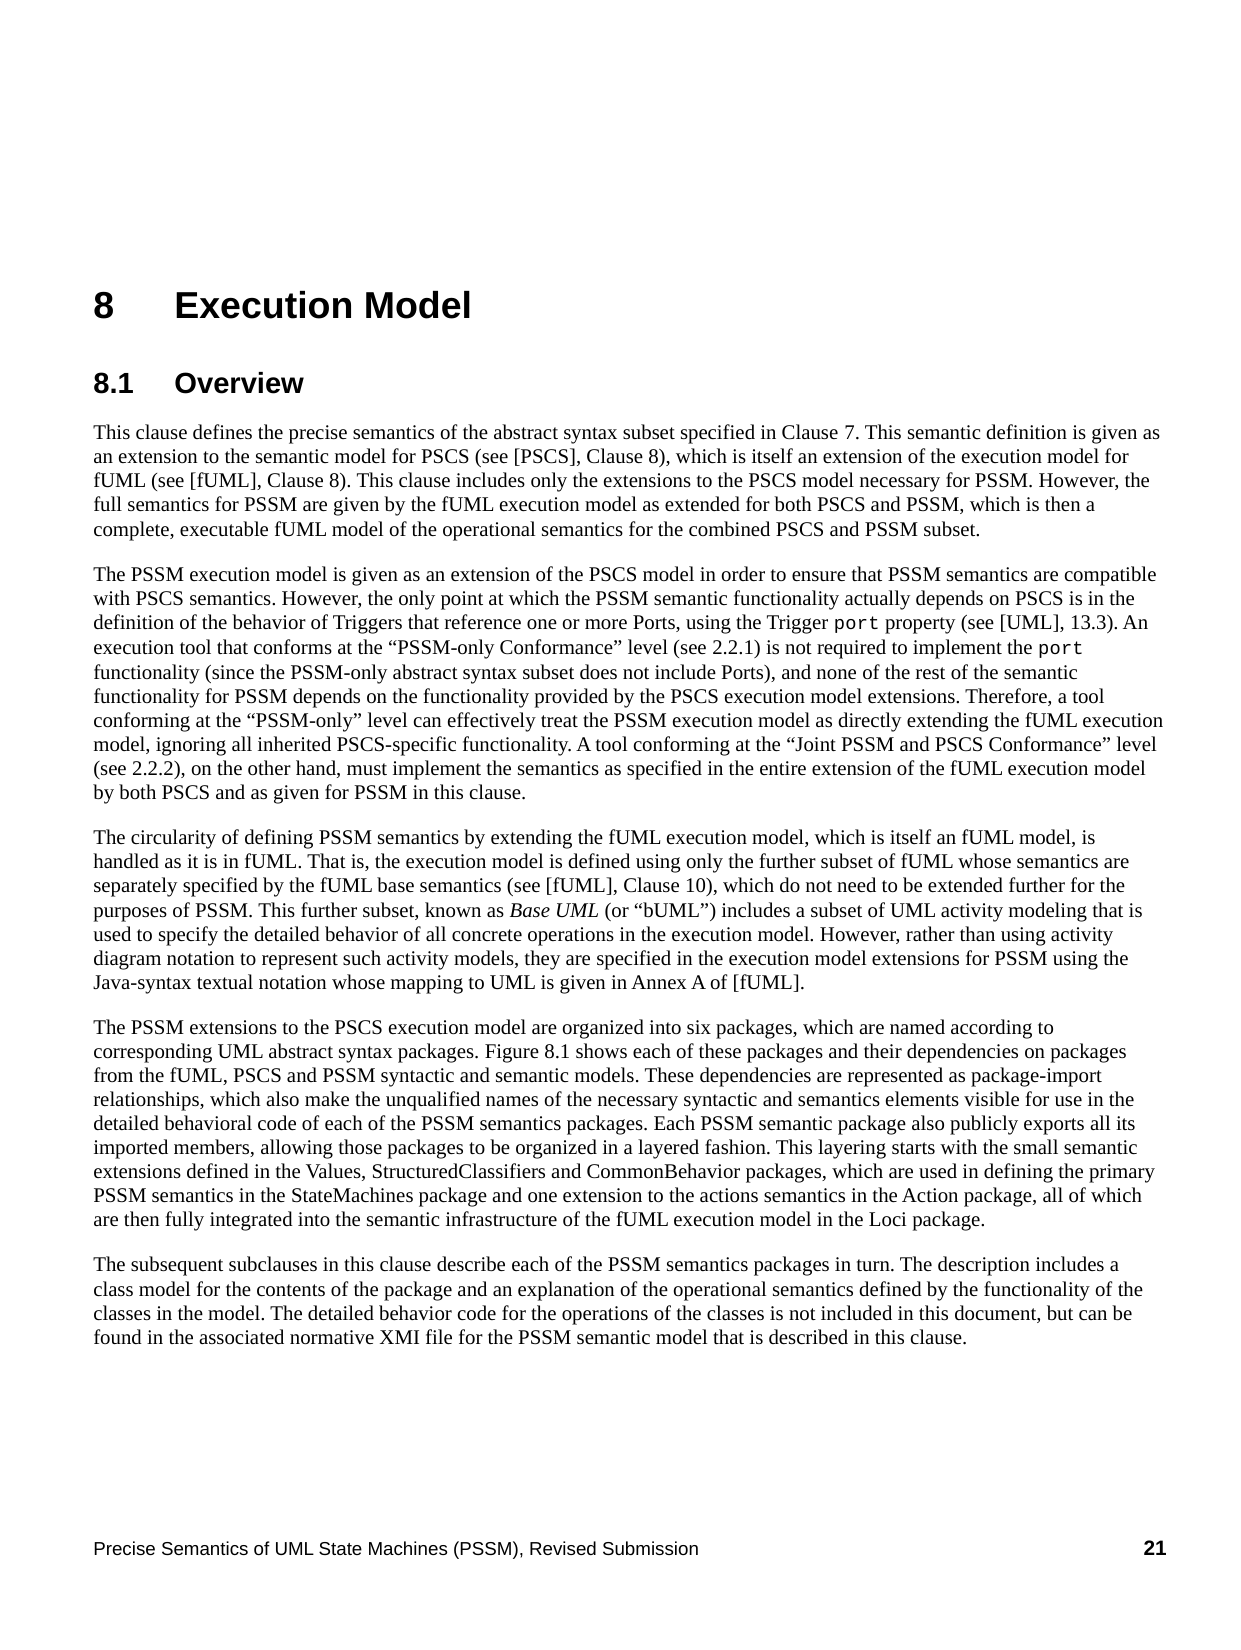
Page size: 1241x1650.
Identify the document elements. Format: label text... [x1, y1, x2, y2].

text The PSSM extensions to the PSCS execution model are organized into six packages, which are named according to corresponding UML abstract syntax packages. Figure 8.1 shows each of these packages and their dependencies on packages from the fUML, PSCS and PSSM syntactic and semantic models. These dependencies are represented as package-import relationships, which also make the unqualified names of the necessary syntactic and semantics elements visible for use in the detailed behavioral code of each of the PSSM semantics packages. Each PSSM semantic package also publicly exports all its imported members, allowing those packages to be organized in a layered fashion. This layering starts with the small semantic extensions defined in the Values, StructuredClassifiers and CommonBehavior packages, which are used in defining the primary PSSM semantics in the StateMachines package and one extension to the actions semantics in the Action package, all of which are then fully integrated into the semantic infrastructure of the fUML execution model in the Loci package. [93, 1015, 1164, 1231]
subtitle Execution Model [93, 283, 1164, 326]
subtitle Overview [93, 364, 1164, 399]
text The PSSM execution model is given as an extension of the PSCS model in order to ensure that PSSM semantics are compatible with PSCS semantics. However, the only point at which the PSSM semantic functionality actually depends on PSCS is in the definition of the behavior of Triggers that reference one or more Ports, using the Trigger port property (see [UML], 13.3). An execution tool that conforms at the “PSSM-only Conformance” level (see 2.2.1) is not required to implement the port functionality (since the PSSM-only abstract syntax subset does not include Ports), and none of the rest of the semantic functionality for PSSM depends on the functionality provided by the PSCS execution model extensions. Therefore, a tool conforming at the “PSSM-only” level can effectively treat the PSSM execution model as directly extending the fUML execution model, ignoring all inherited PSCS-specific functionality. A tool conforming at the “Joint PSSM and PSCS Conformance” level (see 2.2.2), on the other hand, must implement the semantics as specified in the entire extension of the fUML execution model by both PSCS and as given for PSSM in this clause. [93, 562, 1164, 804]
text The subsequent subclauses in this clause describe each of the PSSM semantics packages in turn. The description includes a class model for the contents of the package and an explanation of the operational semantics defined by the functionality of the classes in the model. The detailed behavior code for the operations of the classes is not included in this document, but can be found in the associated normative XMI file for the PSSM semantic model that is described in this clause. [93, 1252, 1164, 1349]
text The circularity of defining PSSM semantics by extending the fUML execution model, which is itself an fUML model, is handled as it is in fUML. That is, the execution model is defined using only the further subset of fUML whose semantics are separately specified by the fUML base semantics (see [fUML], Clause 10), which do not need to be extended further for the purposes of PSSM. This further subset, known as Base UML (or “bUML”) includes a subset of UML activity modeling that is used to specify the detailed behavior of all concrete operations in the execution model. However, rather than using activity diagram notation to represent such activity models, they are specified in the execution model extensions for PSSM using the Java-syntax textual notation whose mapping to UML is given in Annex A of [fUML]. [93, 825, 1164, 994]
text This clause defines the precise semantics of the abstract syntax subset specified in Clause 7. This semantic definition is given as an extension to the semantic model for PSCS (see [PSCS], Clause 8), which is itself an extension of the execution model for fUML (see [fUML], Clause 8). This clause includes only the extensions to the PSCS model necessary for PSSM. However, the full semantics for PSSM are given by the fUML execution model as extended for both PSCS and PSSM, which is then a complete, executable fUML model of the operational semantics for the combined PSCS and PSSM subset. [93, 420, 1164, 541]
